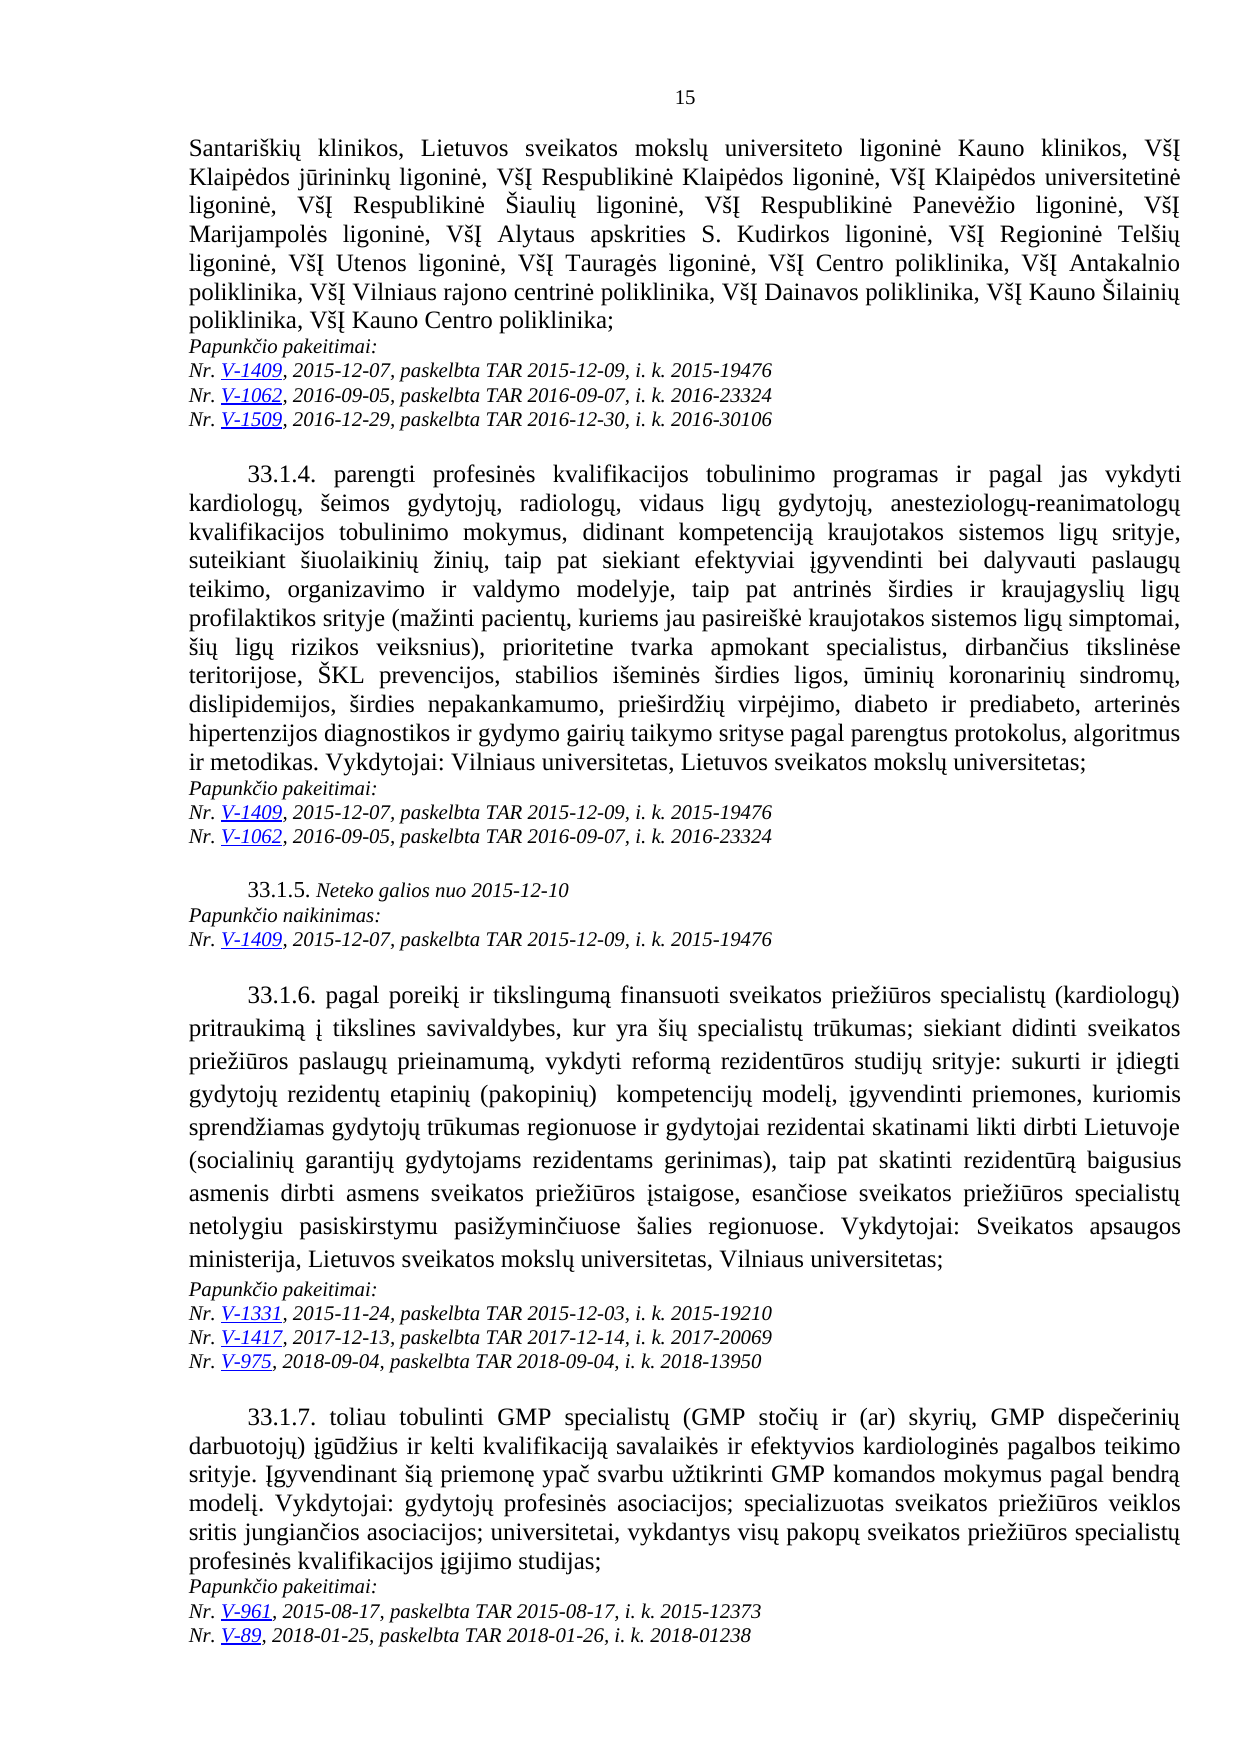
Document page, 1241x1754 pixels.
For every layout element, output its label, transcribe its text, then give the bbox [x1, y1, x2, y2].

text Nr. V-1509, 2016-12-29, paskelbta TAR 2016-12-30, i. k. 2016-30106 [188, 407, 1181, 431]
text Nr. V-1409, 2015-12-07, paskelbta TAR 2015-12-09, i. k. 2015-19476 [188, 800, 1181, 824]
text Papunkčio pakeitimai: [188, 1277, 1181, 1301]
text Papunkčio naikinimas: [188, 903, 1181, 927]
text Nr. V-1062, 2016-09-05, paskelbta TAR 2016-09-07, i. k. 2016-23324 [188, 824, 1181, 848]
text 33.1.6. pagal poreikį ir tikslingumą finansuoti sveikatos priežiūros specialistų (kardiologų) pritraukimą į tikslines savivaldybes, kur yra šių specialistų trūkumas; siekiant didinti sveikatos priežiūros paslaugų prieinamumą, vykdyti reformą rezidentūros studijų srityje: sukurti ir įdiegti gydytojų rezidentų etapinių (pakopinių) kompetencijų modelį, įgyvendinti priemones, kuriomis sprendžiamas gydytojų trūkumas regionuose ir gydytojai rezidentai skatinami likti dirbti Lietuvoje (socialinių garantijų gydytojams rezidentams gerinimas), taip pat skatinti rezidentūrą baigusius asmenis dirbti asmens sveikatos priežiūros įstaigose, esančiose sveikatos priežiūros specialistų netolygiu pasiskirstymu pasižyminčiuose šalies regionuose. Vykdytojai: Sveikatos apsaugos ministerija, Lietuvos sveikatos mokslų universitetas, Vilniaus universitetas; [188, 980, 1181, 1273]
text Nr. V-975, 2018-09-04, paskelbta TAR 2018-09-04, i. k. 2018-13950 [188, 1349, 1181, 1373]
text Papunkčio pakeitimai: [188, 776, 1181, 800]
text Nr. V-1062, 2016-09-05, paskelbta TAR 2016-09-07, i. k. 2016-23324 [188, 382, 1181, 407]
text Santariškių klinikos, Lietuvos sveikatos mokslų universiteto ligoninė Kauno klinikos, VšĮ Klaipėdos jūrininkų ligoninė, VšĮ Respublikinė Klaipėdos ligoninė, VšĮ Klaipėdos universitetinė ligoninė, VšĮ Respublikinė Šiaulių ligoninė, VšĮ Respublikinė Panevėžio ligoninė, VšĮ Marijampolės ligoninė, VšĮ Alytaus apskrities S. Kudirkos ligoninė, VšĮ Regioninė Telšių ligoninė, VšĮ Utenos ligoninė, VšĮ Tauragės ligoninė, VšĮ Centro poliklinika, VšĮ Antakalnio poliklinika, VšĮ Vilniaus rajono centrinė poliklinika, VšĮ Dainavos poliklinika, VšĮ Kauno Šilainių poliklinika, VšĮ Kauno Centro poliklinika; [188, 133, 1181, 334]
text Nr. V-1331, 2015-11-24, paskelbta TAR 2015-12-03, i. k. 2015-19210 [188, 1301, 1181, 1325]
text Nr. V-1409, 2015-12-07, paskelbta TAR 2015-12-09, i. k. 2015-19476 [188, 358, 1181, 382]
text Nr. V-89, 2018-01-25, paskelbta TAR 2018-01-26, i. k. 2018-01238 [188, 1623, 1181, 1647]
text 33.1.5. Neteko galios nuo 2015-12-10 [188, 877, 1181, 903]
text Nr. V-961, 2015-08-17, paskelbta TAR 2015-08-17, i. k. 2015-12373 [188, 1598, 1181, 1623]
text 33.1.7. toliau tobulinti GMP specialistų (GMP stočių ir (ar) skyrių, GMP dispečerinių darbuotojų) įgūdžius ir kelti kvalifikaciją savalaikės ir efektyvios kardiologinės pagalbos teikimo srityje. Įgyvendinant šią priemonę ypač svarbu užtikrinti GMP komandos mokymus pagal bendrą modelį. Vykdytojai: gydytojų profesinės asociacijos; specializuotas sveikatos priežiūros veiklos sritis jungiančios asociacijos; universitetai, vykdantys visų pakopų sveikatos priežiūros specialistų profesinės kvalifikacijos įgijimo studijas; [188, 1402, 1181, 1574]
text Papunkčio pakeitimai: [188, 1574, 1181, 1598]
text Papunkčio pakeitimai: [188, 334, 1181, 358]
text Nr. V-1409, 2015-12-07, paskelbta TAR 2015-12-09, i. k. 2015-19476 [188, 927, 1181, 951]
text 33.1.4. parengti profesinės kvalifikacijos tobulinimo programas ir pagal jas vykdyti kardiologų, šeimos gydytojų, radiologų, vidaus ligų gydytojų, anesteziologų-reanimatologų kvalifikacijos tobulinimo mokymus, didinant kompetenciją kraujotakos sistemos ligų srityje, suteikiant šiuolaikinių žinių, taip pat siekiant efektyviai įgyvendinti bei dalyvauti paslaugų teikimo, organizavimo ir valdymo modelyje, taip pat antrinės širdies ir kraujagyslių ligų profilaktikos srityje (mažinti pacientų, kuriems jau pasireiškė kraujotakos sistemos ligų simptomai, šių ligų rizikos veiksnius), prioritetine tvarka apmokant specialistus, dirbančius tikslinėse teritorijose, ŠKL prevencijos, stabilios išeminės širdies ligos, ūminių koronarinių sindromų, dislipidemijos, širdies nepakankamumo, prieširdžių virpėjimo, diabeto ir prediabeto, arterinės hipertenzijos diagnostikos ir gydymo gairių taikymo srityse pagal parengtus protokolus, algoritmus ir metodikas. Vykdytojai: Vilniaus universitetas, Lietuvos sveikatos mokslų universitetas; [188, 459, 1181, 776]
text Nr. V-1417, 2017-12-13, paskelbta TAR 2017-12-14, i. k. 2017-20069 [188, 1325, 1181, 1349]
